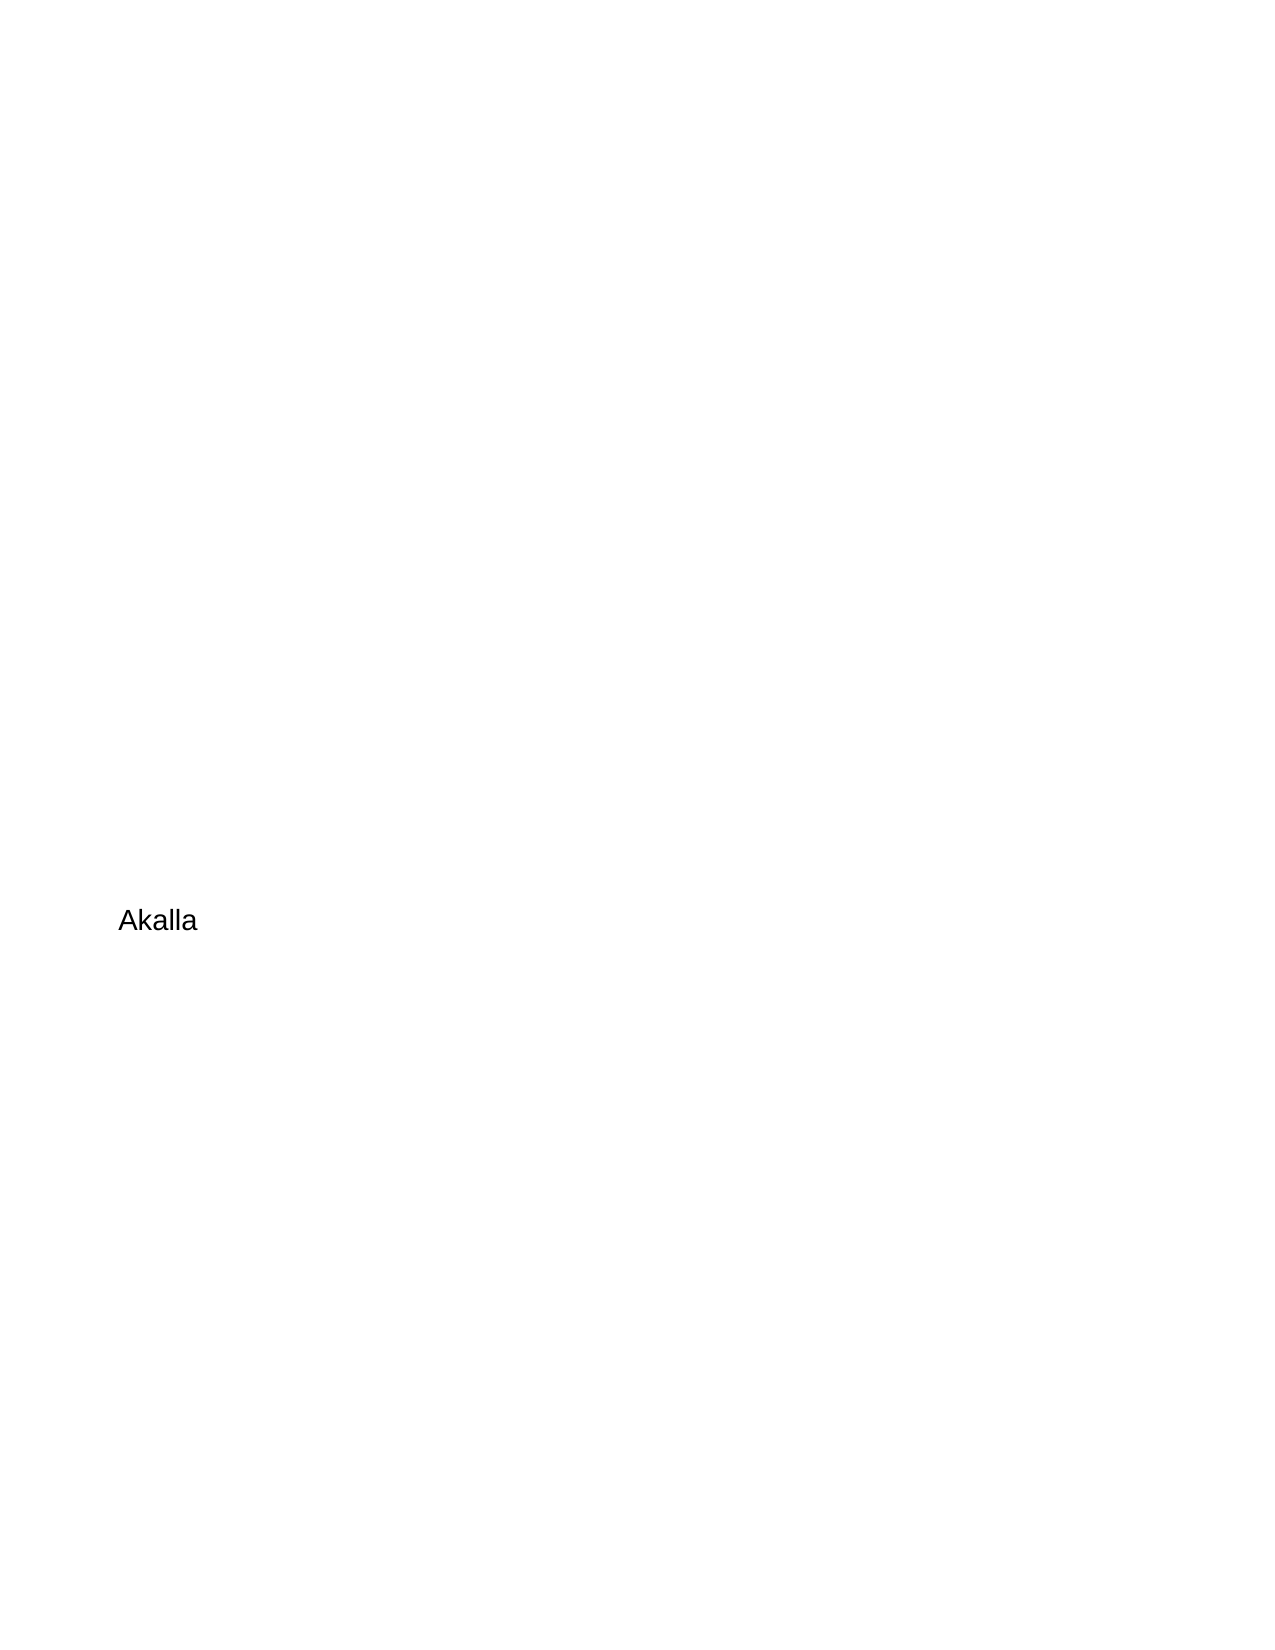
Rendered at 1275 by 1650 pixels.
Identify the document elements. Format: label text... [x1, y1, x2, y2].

text Akalla [118, 902, 1157, 936]
